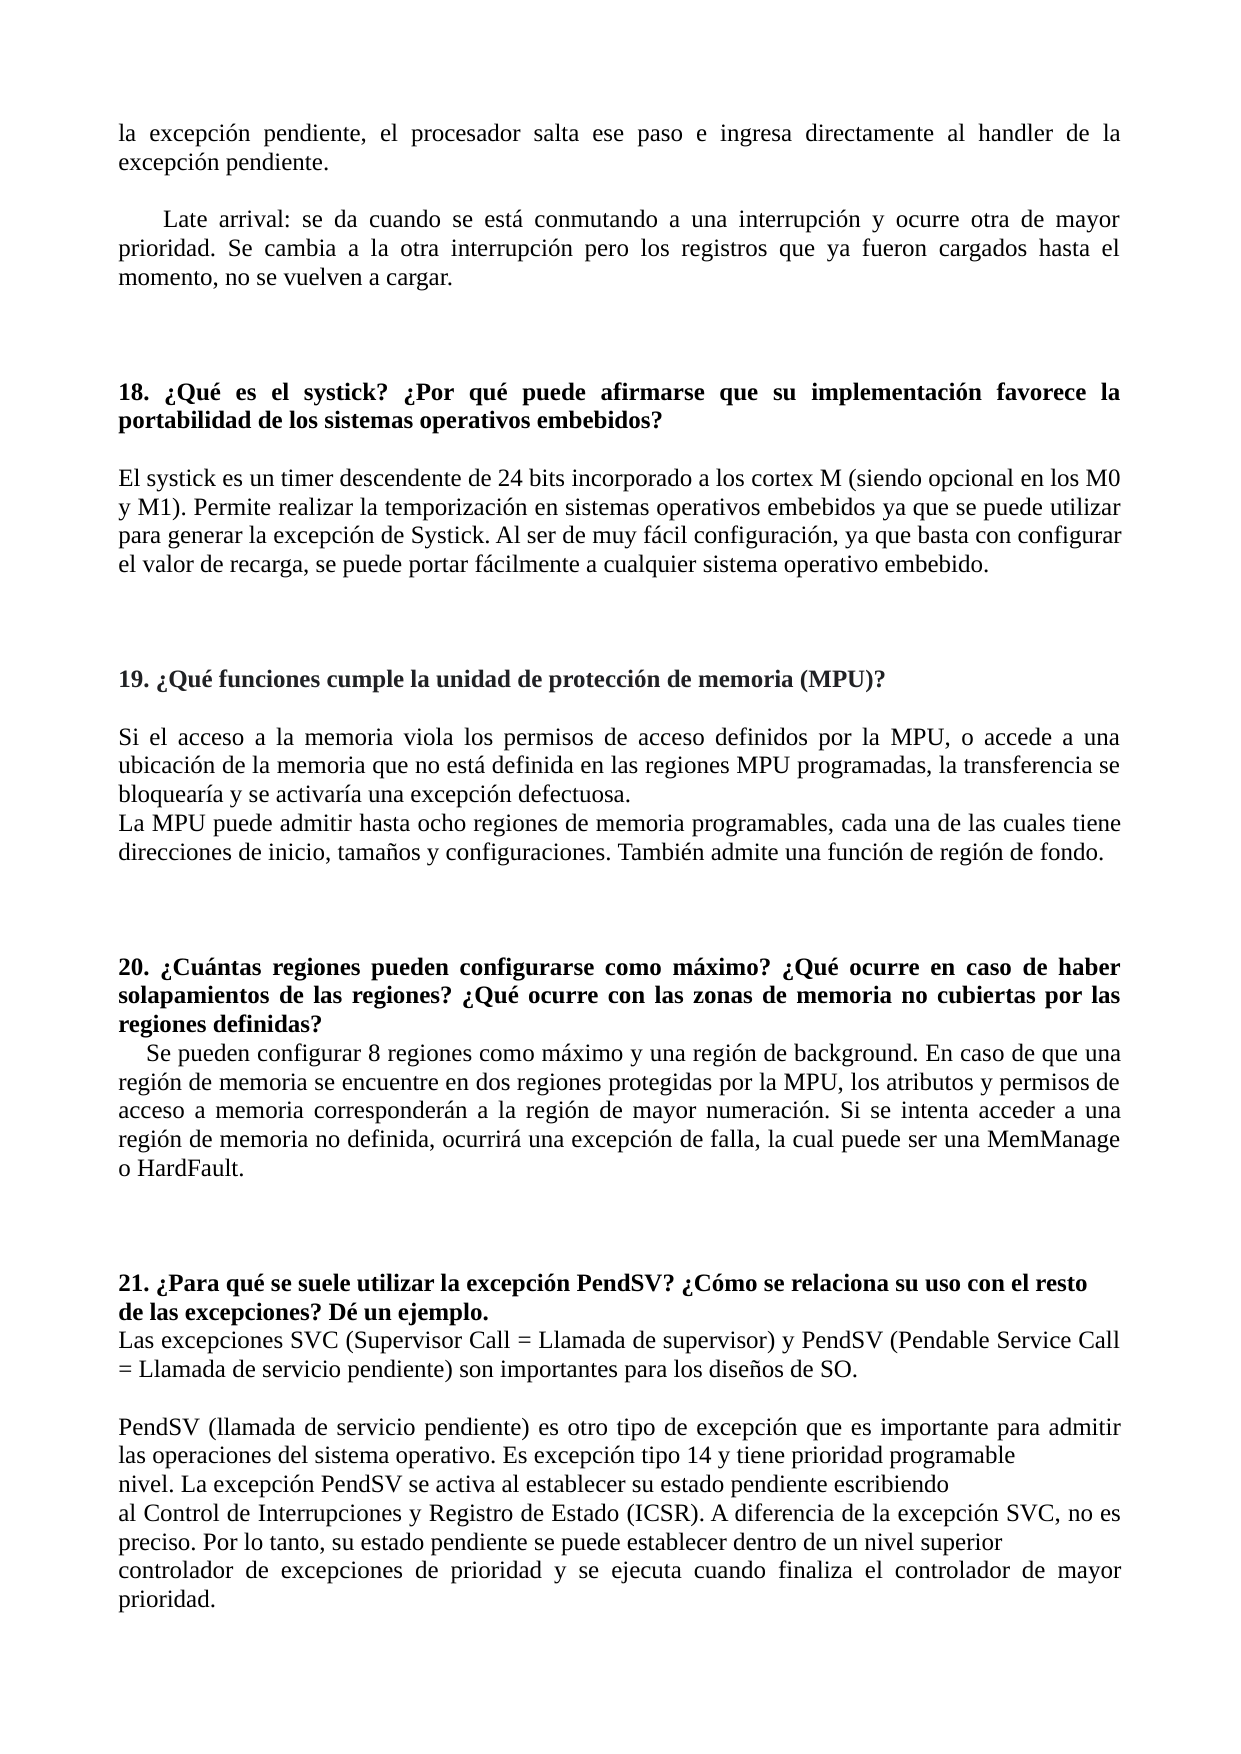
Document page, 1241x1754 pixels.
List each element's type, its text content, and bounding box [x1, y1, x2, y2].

text al Control de Interrupciones y Registro de Estado (ICSR). A diferencia de la excepción SVC, no es preciso. Por lo tanto, su estado pendiente se puede establecer dentro de un nivel superior [118, 1498, 1122, 1556]
text nivel. La excepción PendSV se activa al establecer su estado pendiente escribiendo [118, 1469, 1122, 1498]
text PendSV (llamada de servicio pendiente) es otro tipo de excepción que es importante para admitir las operaciones del sistema operativo. Es excepción tipo 14 y tiene prioridad programable [118, 1412, 1122, 1469]
text 21. ¿Para qué se suele utilizar la excepción PendSV? ¿Cómo se relaciona su uso con el resto [118, 1268, 1122, 1297]
text Late arrival: se da cuando se está conmutando a una interrupción y ocurre otra de mayor prioridad. Se cambia a la otra interrupción pero los registros que ya fueron cargados hasta el momento, no se vuelven a cargar. [118, 204, 1122, 291]
text controlador de excepciones de prioridad y se ejecuta cuando finaliza el controlador de mayor prioridad. [118, 1556, 1122, 1613]
text El systick es un timer descendente de 24 bits incorporado a los cortex M (siendo opcional en los M0 y M1). Permite realizar la temporización en sistemas operativos embebidos ya que se puede utilizar para generar la excepción de Systick. Al ser de muy fácil configuración, ya que basta con configurar el valor de recarga, se puede portar fácilmente a cualquier sistema operativo embebido. [118, 463, 1122, 578]
text Si el acceso a la memoria viola los permisos de acceso definidos por la MPU, o accede a una ubicación de la memoria que no está definida en las regiones MPU programadas, la transferencia se bloquearía y se activaría una excepción defectuosa. [118, 722, 1122, 808]
text la excepción pendiente, el procesador salta ese paso e ingresa directamente al handler de la excepción pendiente. [118, 118, 1122, 176]
text Se pueden configurar 8 regiones como máximo y una región de background. En caso de que una región de memoria se encuentre en dos regiones protegidas por la MPU, los atributos y permisos de acceso a memoria corresponderán a la región de mayor numeración. Si se intenta acceder a una región de memoria no definida, ocurrirá una excepción de falla, la cual puede ser una MemManage o HardFault. [118, 1038, 1122, 1182]
text de las excepciones? Dé un ejemplo. [118, 1297, 1122, 1326]
text Las excepciones SVC (Supervisor Call = Llamada de supervisor) y PendSV (Pendable Service Call = Llamada de servicio pendiente) son importantes para los diseños de SO. [118, 1326, 1122, 1383]
text La MPU puede admitir hasta ocho regiones de memoria programables, cada una de las cuales tiene direcciones de inicio, tamaños y configuraciones. También admite una función de región de fondo. [118, 808, 1122, 866]
text 18. ¿Qué es el systick? ¿Por qué puede afirmarse que su implementación favorece la portabilidad de los sistemas operativos embebidos? [118, 377, 1122, 434]
text 19. ¿Qué funciones cumple la unidad de protección de memoria (MPU)? [118, 664, 1122, 693]
text 20. ¿Cuántas regiones pueden configurarse como máximo? ¿Qué ocurre en caso de haber solapamientos de las regiones? ¿Qué ocurre con las zonas de memoria no cubiertas por las regiones definidas? [118, 952, 1122, 1038]
